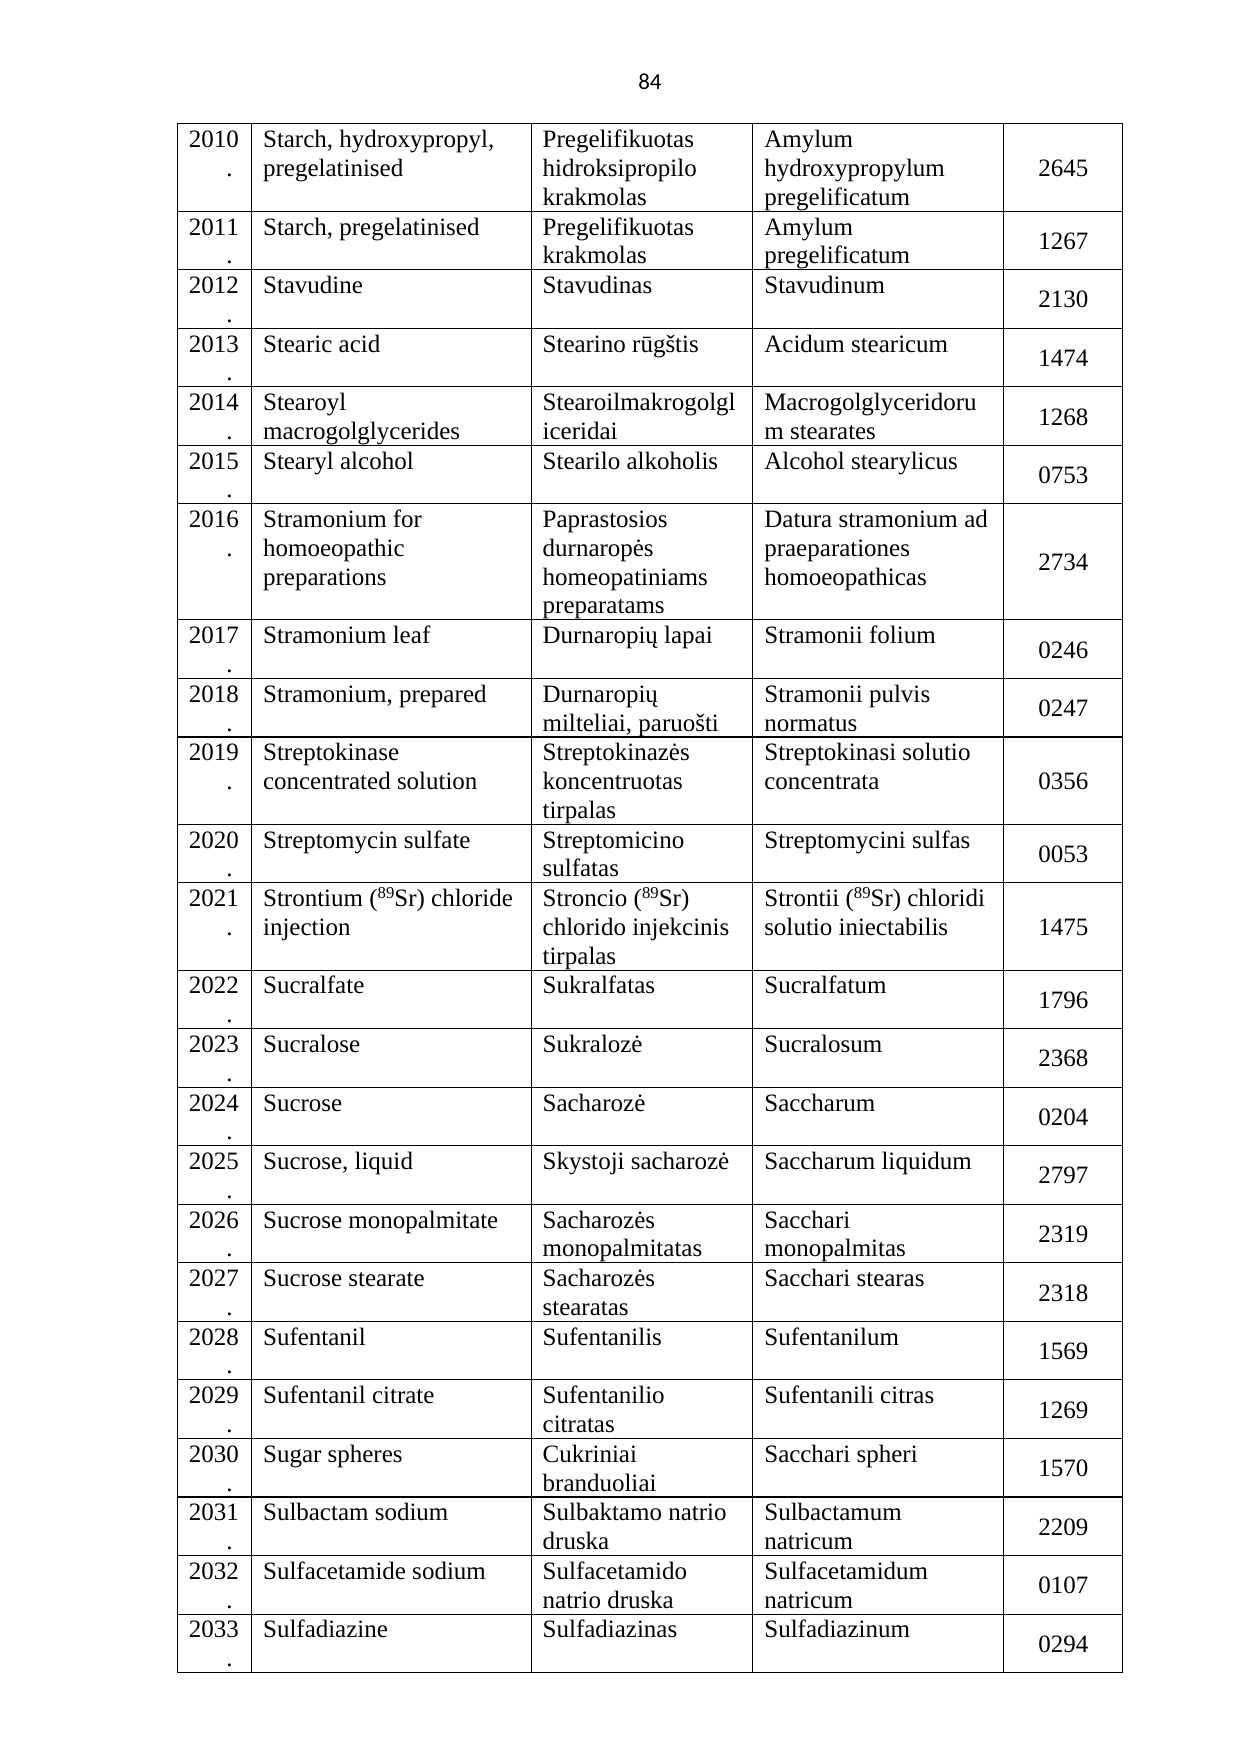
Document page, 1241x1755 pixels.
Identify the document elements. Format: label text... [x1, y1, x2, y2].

table_cell Sucralfate [252, 971, 531, 1028]
table_cell 0053 [1004, 825, 1122, 882]
table_cell Stramonium, prepared [252, 679, 531, 736]
table_cell 2011. [178, 212, 251, 269]
table_cell 2026. [178, 1205, 251, 1262]
table_cell Stramonium leaf [252, 620, 531, 678]
table_cell 2021. [178, 883, 251, 969]
table_cell Starch, pregelatinised [252, 212, 531, 269]
table_cell Streptomicino sulfatas [532, 825, 752, 882]
table_cell 2018. [178, 679, 251, 736]
table_cell Sacharozės monopalmitatas [532, 1205, 752, 1262]
table_cell 2032. [178, 1556, 251, 1613]
table_cell Sucrose, liquid [252, 1146, 531, 1204]
table_cell Stearilo alkoholis [532, 446, 752, 503]
table_cell 0107 [1004, 1556, 1122, 1613]
table_cell Sufentanilis [532, 1322, 752, 1379]
table_cell Sukralfatas [532, 971, 752, 1028]
table_cell Stearoyl macrogolglycerides [252, 387, 531, 445]
table_cell Streptokinasi solutio concentrata [753, 738, 1003, 824]
table_cell Saccharum [753, 1088, 1003, 1145]
table_cell 2014. [178, 387, 251, 445]
table_cell 2209 [1004, 1498, 1122, 1555]
table_cell Strontium (89Sr) chloride injection [252, 883, 531, 969]
table_cell 1268 [1004, 387, 1122, 445]
table_cell 1569 [1004, 1322, 1122, 1379]
table_cell Sacchari spheri [753, 1439, 1003, 1496]
table_cell Stearoilmakrogolgliceridai [532, 387, 752, 445]
table_cell 0246 [1004, 620, 1122, 678]
table_cell Starch, hydroxypropyl, pregelatinised [252, 124, 531, 211]
table_cell 0247 [1004, 679, 1122, 736]
table_cell 2130 [1004, 270, 1122, 328]
table_cell Durnaropių milteliai, paruošti [532, 679, 752, 736]
table_cell Stavudinas [532, 270, 752, 328]
table_cell Sufentanilum [753, 1322, 1003, 1379]
table_cell 2015. [178, 446, 251, 503]
table_cell 2031. [178, 1498, 251, 1555]
table_cell Sufentanilio citratas [532, 1380, 752, 1438]
table_cell Streptomycini sulfas [753, 825, 1003, 882]
table_cell 2010. [178, 124, 251, 211]
table_cell 2645 [1004, 124, 1122, 211]
table_cell Sucrose stearate [252, 1263, 531, 1321]
table_cell Sucralfatum [753, 971, 1003, 1028]
table_cell 2028. [178, 1322, 251, 1379]
table_cell Sacharozės stearatas [532, 1263, 752, 1321]
table_cell 1796 [1004, 971, 1122, 1028]
table_cell 1267 [1004, 212, 1122, 269]
table_cell Sucrose monopalmitate [252, 1205, 531, 1262]
table_cell 2033. [178, 1615, 251, 1672]
table_cell 2797 [1004, 1146, 1122, 1204]
table_cell 2027. [178, 1263, 251, 1321]
table_cell Pregelifikuotas krakmolas [532, 212, 752, 269]
table_cell Stearyl alcohol [252, 446, 531, 503]
table_cell Cukriniai branduoliai [532, 1439, 752, 1496]
table_cell Stramonii pulvis normatus [753, 679, 1003, 736]
table_cell Paprastosios durnaropės homeopatiniams preparatams [532, 504, 752, 619]
table_cell Stavudinum [753, 270, 1003, 328]
table_cell Pregelifikuotas hidroksipropilo krakmolas [532, 124, 752, 211]
table_cell Skystoji sacharozė [532, 1146, 752, 1204]
table_cell Stearino rūgštis [532, 329, 752, 386]
table_cell 1475 [1004, 883, 1122, 969]
table_cell Stramonii folium [753, 620, 1003, 678]
table_cell Macrogolglyceridorum stearates [753, 387, 1003, 445]
table_cell 2024. [178, 1088, 251, 1145]
table_cell 1269 [1004, 1380, 1122, 1438]
table_cell Sacharozė [532, 1088, 752, 1145]
table_cell 0204 [1004, 1088, 1122, 1145]
table_cell 2019. [178, 738, 251, 824]
table_cell Sulfadiazine [252, 1615, 531, 1672]
table_cell 1474 [1004, 329, 1122, 386]
table_cell Amylum pregelificatum [753, 212, 1003, 269]
table_cell Saccharum liquidum [753, 1146, 1003, 1204]
table_cell 2029. [178, 1380, 251, 1438]
table_cell Alcohol stearylicus [753, 446, 1003, 503]
table_cell 2030. [178, 1439, 251, 1496]
table_cell Stavudine [252, 270, 531, 328]
table_cell Stroncio (89Sr) chlorido injekcinis tirpalas [532, 883, 752, 969]
table_cell Stearic acid [252, 329, 531, 386]
table_cell Amylum hydroxypropylum pregelificatum [753, 124, 1003, 211]
table_cell Sulfadiazinas [532, 1615, 752, 1672]
table_cell Sulbactamum natricum [753, 1498, 1003, 1555]
table_cell Sucralosum [753, 1029, 1003, 1087]
table_cell 0356 [1004, 738, 1122, 824]
table_cell Sucrose [252, 1088, 531, 1145]
table_cell Sacchari stearas [753, 1263, 1003, 1321]
table_cell Sufentanil [252, 1322, 531, 1379]
table_cell Streptokinazės koncentruotas tirpalas [532, 738, 752, 824]
table_cell Datura stramonium ad praeparationes homoeopathicas [753, 504, 1003, 619]
table_cell Stramonium for homoeopathic preparations [252, 504, 531, 619]
table_cell 2020. [178, 825, 251, 882]
table_cell 2013. [178, 329, 251, 386]
table_cell Durnaropių lapai [532, 620, 752, 678]
table_cell Sulfacetamide sodium [252, 1556, 531, 1613]
table_cell Acidum stearicum [753, 329, 1003, 386]
table_cell Sugar spheres [252, 1439, 531, 1496]
table_cell 2734 [1004, 504, 1122, 619]
table_cell Sufentanili citras [753, 1380, 1003, 1438]
table_cell Sulfadiazinum [753, 1615, 1003, 1672]
table_cell 2017. [178, 620, 251, 678]
table_cell 2318 [1004, 1263, 1122, 1321]
table_cell 2012. [178, 270, 251, 328]
table_cell 2016. [178, 504, 251, 619]
table_cell 2023. [178, 1029, 251, 1087]
table_cell Sulfacetamidum natricum [753, 1556, 1003, 1613]
table_cell 2368 [1004, 1029, 1122, 1087]
table_cell Sulbaktamo natrio druska [532, 1498, 752, 1555]
table_cell Sukralozė [532, 1029, 752, 1087]
table_cell 0294 [1004, 1615, 1122, 1672]
table_cell 2319 [1004, 1205, 1122, 1262]
table_cell Sucralose [252, 1029, 531, 1087]
table_cell 2025. [178, 1146, 251, 1204]
table_cell Sulbactam sodium [252, 1498, 531, 1555]
table_cell Streptomycin sulfate [252, 825, 531, 882]
table_cell 2022. [178, 971, 251, 1028]
table_cell Sufentanil citrate [252, 1380, 531, 1438]
table_cell 0753 [1004, 446, 1122, 503]
table_cell Sacchari monopalmitas [753, 1205, 1003, 1262]
table_cell Sulfacetamido natrio druska [532, 1556, 752, 1613]
table_cell 1570 [1004, 1439, 1122, 1496]
table_cell Streptokinase concentrated solution [252, 738, 531, 824]
table_cell Strontii (89Sr) chloridi solutio iniectabilis [753, 883, 1003, 969]
